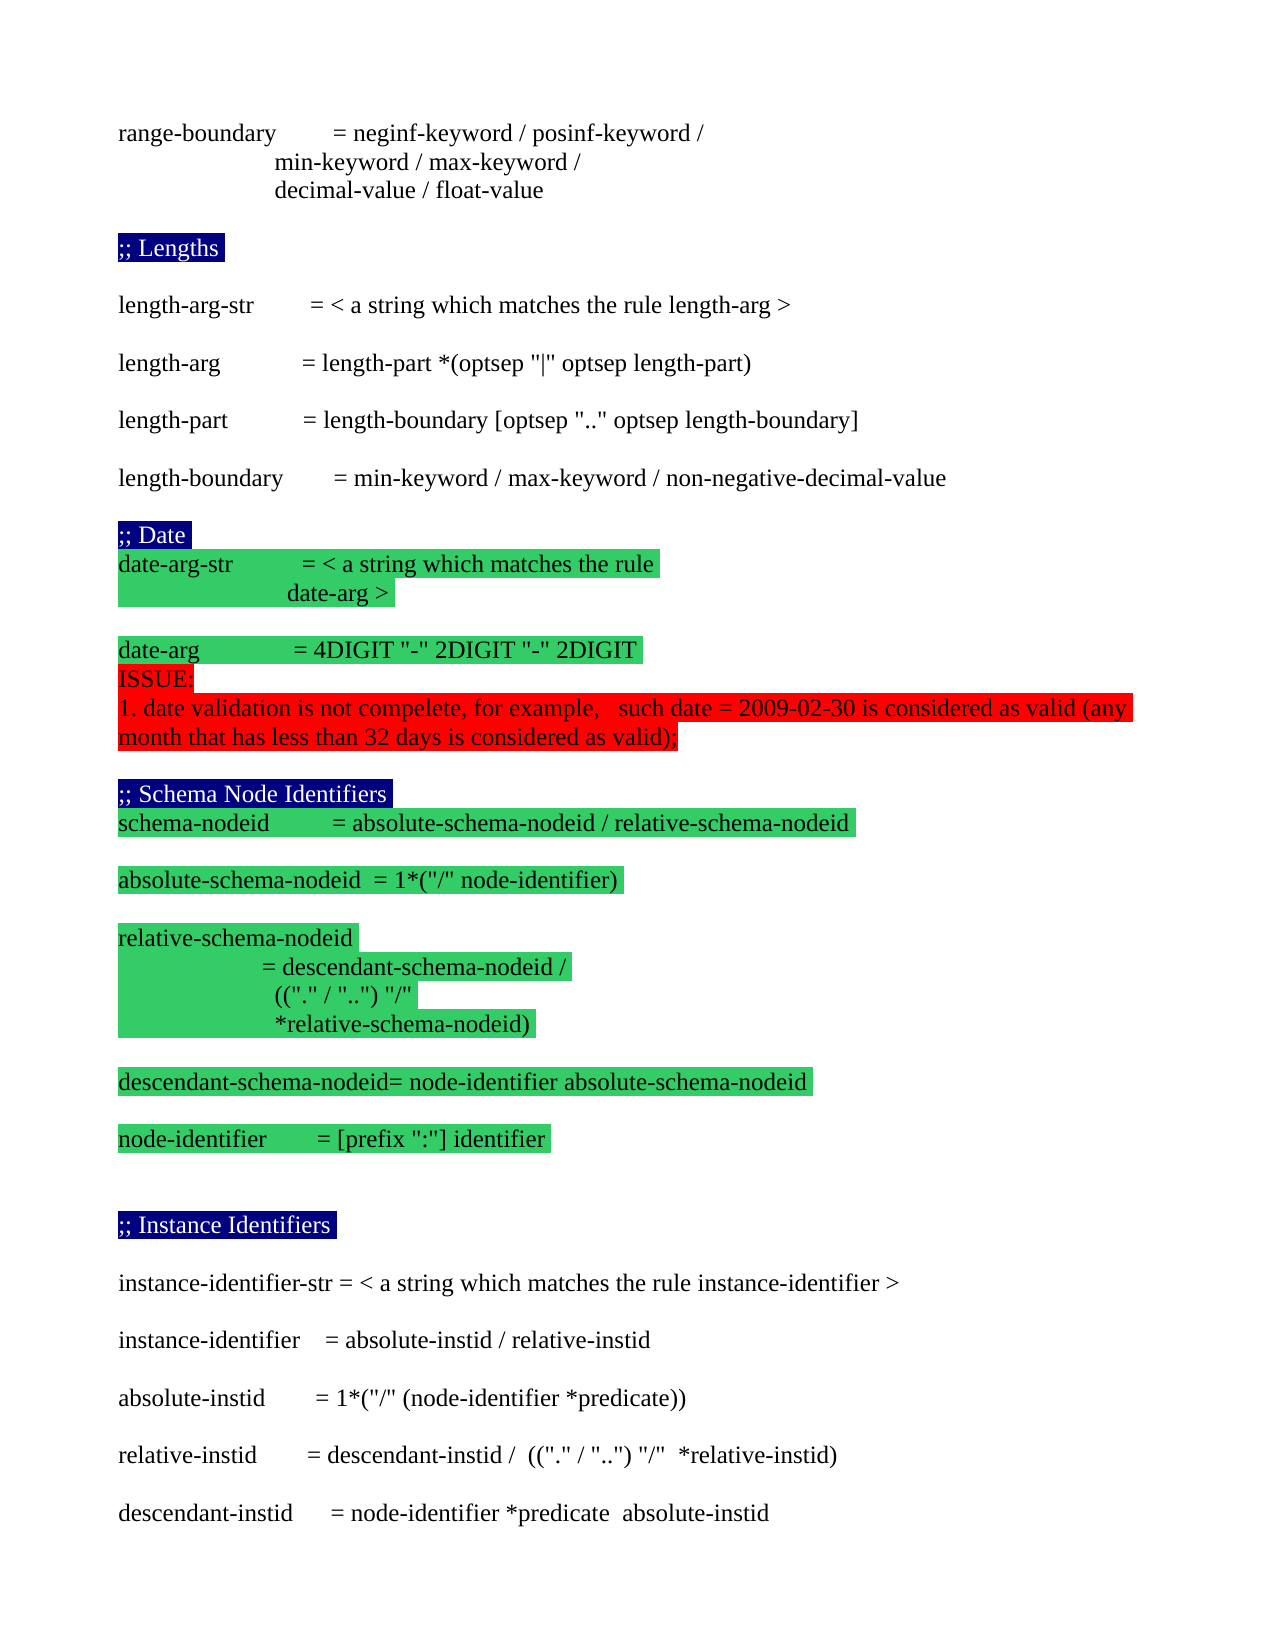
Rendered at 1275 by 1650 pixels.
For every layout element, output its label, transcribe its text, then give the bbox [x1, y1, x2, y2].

text instance-identifier-str = < a string which matches the rule instance-identifier > [118, 1268, 1157, 1297]
text length-boundary = min-keyword / max-keyword / non-negative-decimal-value [118, 463, 1157, 492]
text decimal-value / float-value [118, 176, 1157, 204]
text min-keyword / max-keyword / [118, 147, 1157, 176]
text length-arg-str = < a string which matches the rule length-arg > [118, 291, 1157, 319]
text schema-nodeid = absolute-schema-nodeid / relative-schema-nodeid [118, 808, 1157, 837]
text = descendant-schema-nodeid / [118, 952, 1157, 981]
text date-arg = 4DIGIT "-" 2DIGIT "-" 2DIGIT [118, 636, 1157, 664]
text range-boundary = neginf-keyword / posinf-keyword / [118, 118, 1157, 147]
text ;; Date [118, 521, 1157, 549]
text length-part = length-boundary [optsep ".." optsep length-boundary] [118, 406, 1157, 434]
text length-arg = length-part *(optsep "|" optsep length-part) [118, 348, 1157, 377]
text instance-identifier = absolute-instid / relative-instid [118, 1326, 1157, 1354]
text date-arg-str = < a string which matches the rule [118, 549, 1157, 578]
text ;; Instance Identifiers [118, 1211, 1157, 1239]
text *relative-schema-nodeid) [118, 1009, 1157, 1038]
text relative-instid = descendant-instid / (("." / "..") "/" *relative-instid) [118, 1441, 1157, 1469]
text (("." / "..") "/" [118, 981, 1157, 1009]
text descendant-schema-nodeid= node-identifier absolute-schema-nodeid [118, 1067, 1157, 1096]
text date-arg > [118, 578, 1157, 607]
text descendant-instid = node-identifier *predicate absolute-instid [118, 1498, 1157, 1527]
text absolute-instid = 1*("/" (node-identifier *predicate)) [118, 1383, 1157, 1412]
text ;; Schema Node Identifiers [118, 779, 1157, 808]
text ;; Lengths [118, 233, 1157, 262]
text relative-schema-nodeid [118, 923, 1157, 952]
text ISSUE: [118, 664, 1157, 693]
text absolute-schema-nodeid = 1*("/" node-identifier) [118, 866, 1157, 894]
text node-identifier = [prefix ":"] identifier [118, 1124, 1157, 1153]
text 1. date validation is not compelete, for example, such date = 2009-02-30 is considered as valid (any month that has less than 32 days is considered as valid); [118, 693, 1157, 751]
